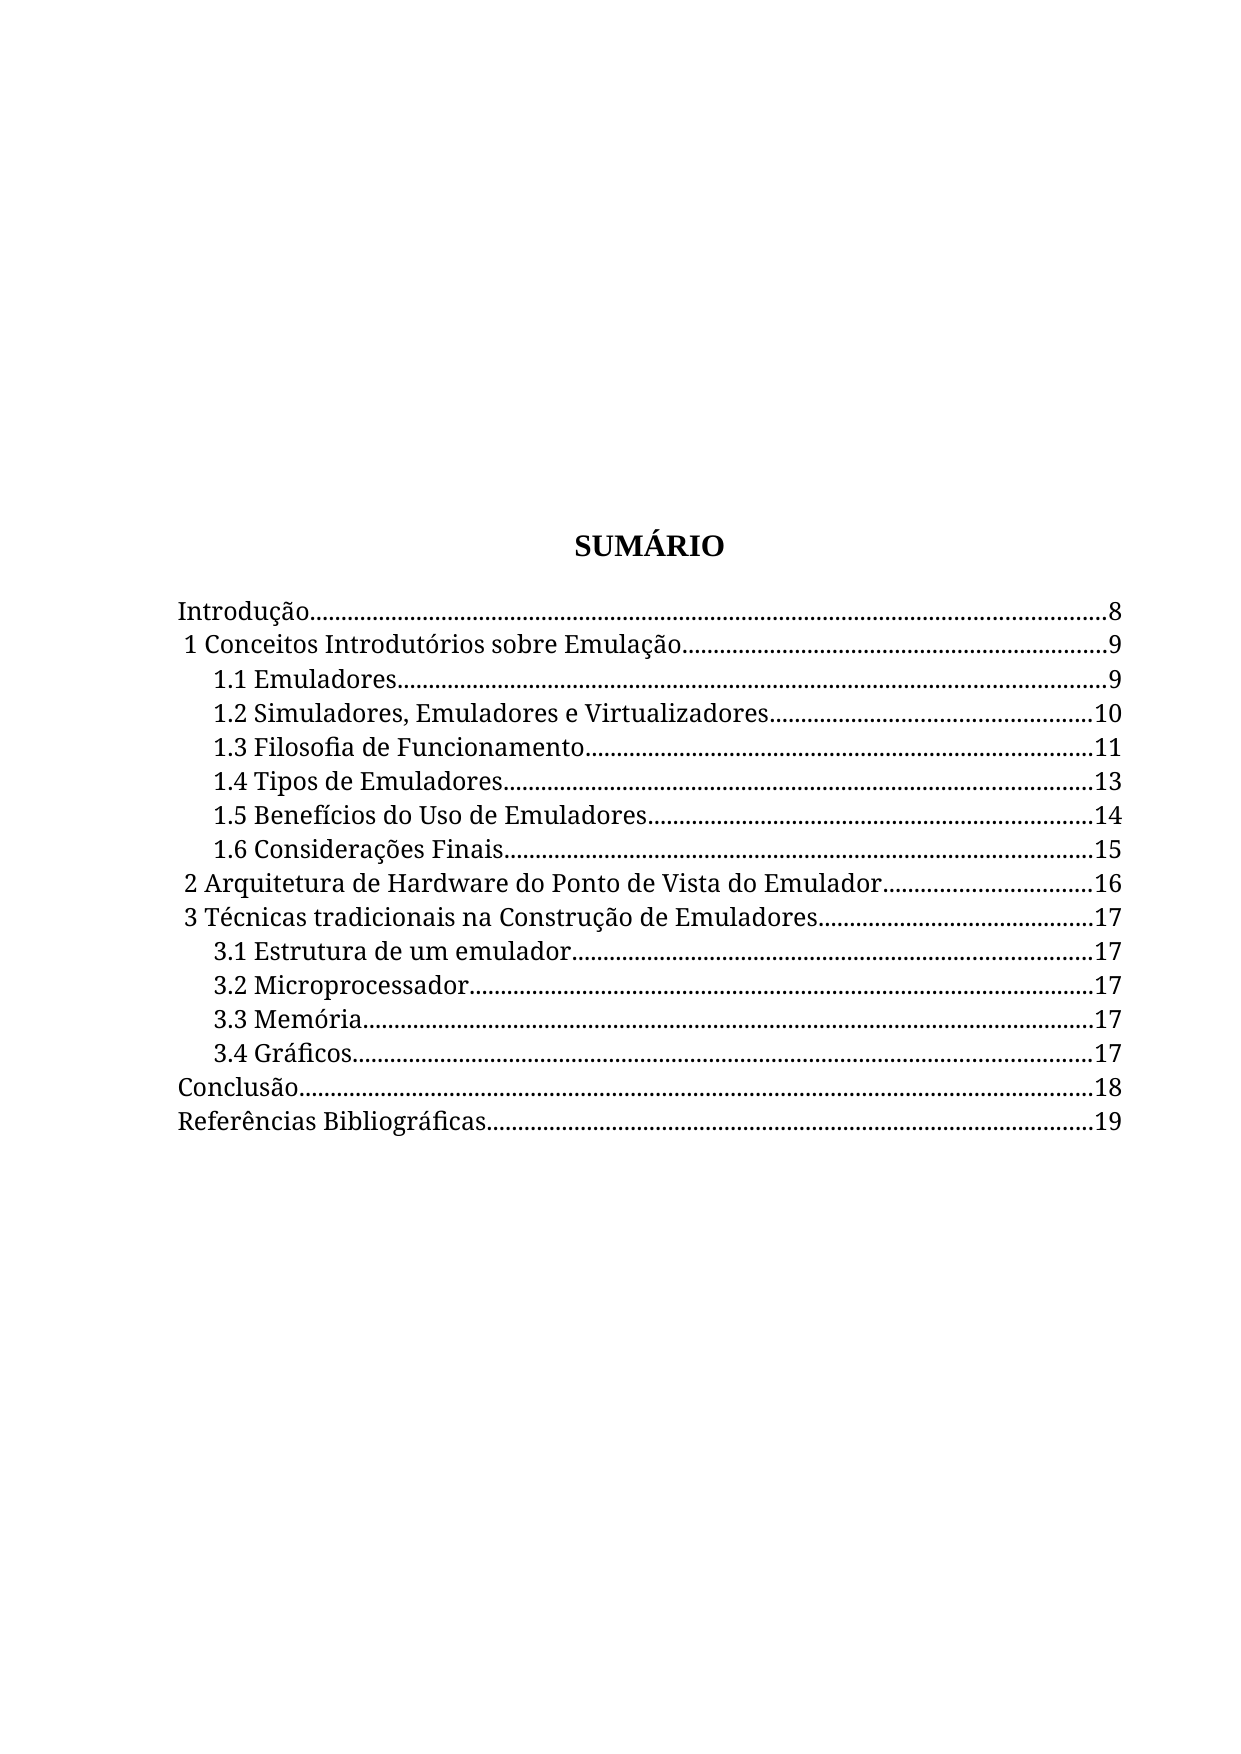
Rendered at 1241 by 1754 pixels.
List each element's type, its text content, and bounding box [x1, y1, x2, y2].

text 1.4 Tipos de Emuladores 13 [207, 763, 1122, 797]
text Referências Bibliográficas 19 [177, 1104, 1122, 1138]
text 3 Técnicas tradicionais na Construção de Emuladores 17 [177, 900, 1122, 934]
text 1.1 Emuladores 9 [207, 661, 1122, 695]
text 1.6 Considerações Finais 15 [207, 832, 1122, 866]
text Introdução 8 [177, 593, 1122, 627]
text Conclusão 18 [177, 1070, 1122, 1104]
subtitle SUMÁRIO [177, 529, 1122, 563]
text 1 Conceitos Introdutórios sobre Emulação 9 [177, 627, 1122, 661]
text 1.3 Filosofia de Funcionamento 11 [207, 729, 1122, 763]
text 3.4 Gráficos 17 [207, 1036, 1122, 1070]
text 2 Arquitetura de Hardware do Ponto de Vista do Emulador 16 [177, 866, 1122, 900]
text 1.2 Simuladores, Emuladores e Virtualizadores 10 [207, 695, 1122, 729]
text 1.5 Benefícios do Uso de Emuladores 14 [207, 797, 1122, 832]
text 3.1 Estrutura de um emulador 17 [207, 934, 1122, 968]
text 3.2 Microprocessador 17 [207, 968, 1122, 1002]
text 3.3 Memória 17 [207, 1002, 1122, 1036]
